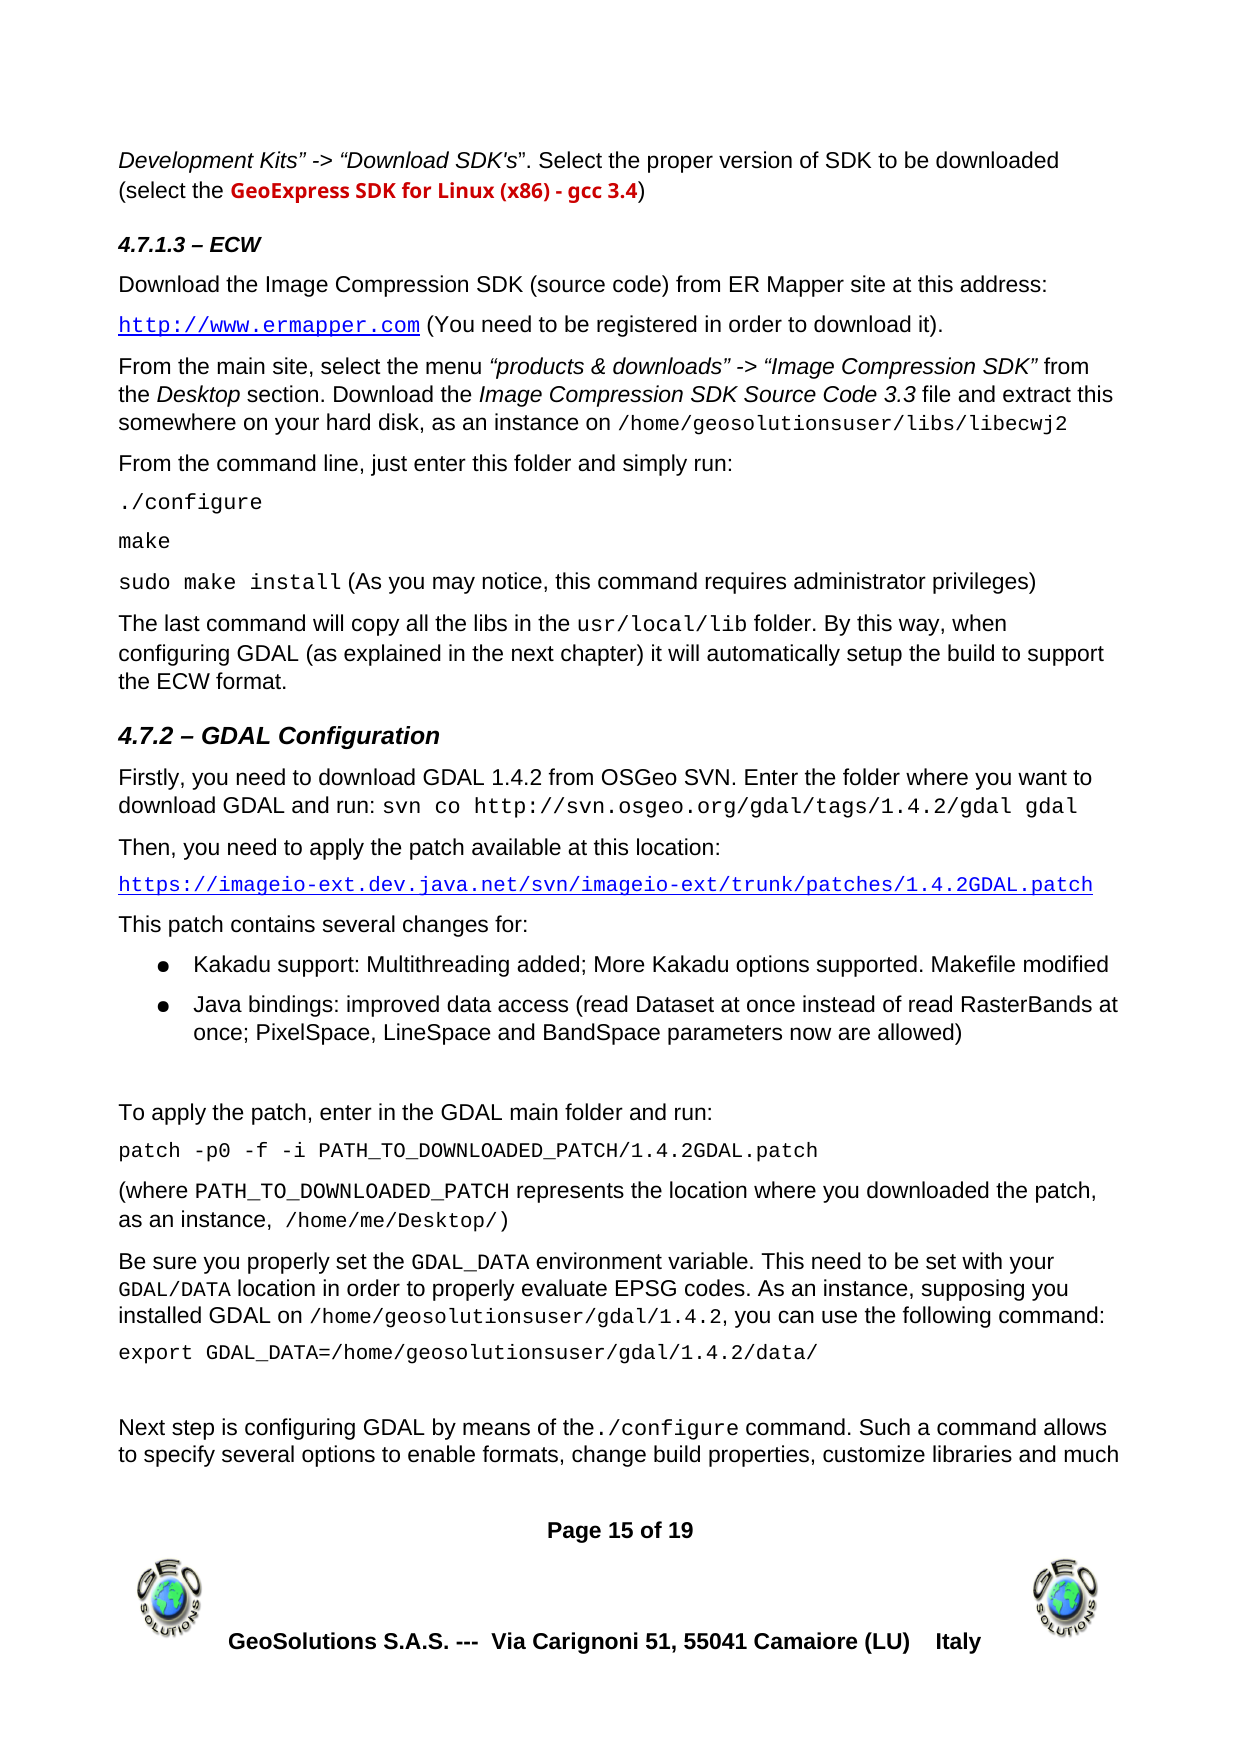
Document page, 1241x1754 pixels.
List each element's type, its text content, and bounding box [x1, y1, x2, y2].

text Firstly, you need to download GDAL 1.4.2 from OSGeo SVN. Enter the folder where you want to download GDAL and run: svn co http://svn.osgeo.org/gdal/tags/1.4.2/gdal gdal [118, 764, 1122, 820]
list Java bindings: improved data access (read Dataset at once instead of read RasterBands at once; PixelSpace, LineSpace and BandSpace parameters now are allowed) [156, 992, 1122, 1046]
text To apply the patch, enter in the GDAL main folder and run: [118, 1100, 1122, 1125]
text Next step is configuring GDAL by means of the./configure command. Such a command allows to specify several options to enable formats, change build properties, customize libraries and much [118, 1415, 1122, 1468]
subtitle 4.7.1.3 – ECW [118, 232, 1122, 257]
subtitle 4.7.2 – GDAL Configuration [118, 722, 1122, 749]
text Be sure you properly set the GDAL_DATA environment variable. This need to be set with your GDAL/DATA location in order to properly evaluate EPSG codes. As an instance, supposing you installed GDAL on /home/geosolutionsuser/gdal/1.4.2, you can use the following command: [118, 1249, 1122, 1330]
text sudo make install (As you may notice, this command requires administrator privileges) [118, 569, 1122, 596]
list Kakadu support: Multithreading added; More Kakadu options supported. Makefile modified [156, 952, 1122, 977]
text export GDAL_DATA=/home/geosolutionsuser/gdal/1.4.2/data/ [118, 1342, 1122, 1366]
text The last command will copy all the libs in the usr/local/lib folder. By this way, when configuring GDAL (as explained in the next chapter) it will automatically setup the build to support the ECW format. [118, 611, 1122, 694]
text Download the Image Compression SDK (source code) from ER Mapper site at this address: [118, 272, 1122, 297]
text Development Kits” -> “Download SDK's”. Select the proper version of SDK to be downloaded (select the GeoExpress SDK for Linux (x86) - gcc 3.4) [118, 148, 1122, 204]
picture [134, 1552, 205, 1641]
text http://www.ermapper.com (You need to be registered in order to download it). [118, 312, 1122, 339]
text This patch contains several changes for: [118, 912, 1122, 938]
text Then, you need to apply the patch available at this location: [118, 834, 1122, 860]
text https://imageio-ext.dev.java.net/svn/imageio-ext/trunk/patches/1.4.2GDAL.patch [118, 874, 1122, 898]
text patch -p0 -f -i PATH_TO_DOWNLOADED_PATCH/1.4.2GDAL.patch [118, 1139, 1122, 1163]
text From the command line, just enter this folder and simply run: [118, 451, 1122, 477]
text (where PATH_TO_DOWNLOADED_PATCH represents the location where you downloaded the patch, as an instance, /home/me/Desktop/) [118, 1177, 1122, 1234]
picture [1030, 1552, 1101, 1641]
text make [118, 530, 1122, 554]
text From the main site, select the menu “products & downloads” -> “Image Compression SDK” from the Desktop section. Download the Image Compression SDK Source Code 3.3 file and extract this somewhere on your hard disk, as an instance on /home/geosolutionsuser/libs/libecwj2 [118, 353, 1122, 437]
text ./configure [118, 491, 1122, 516]
